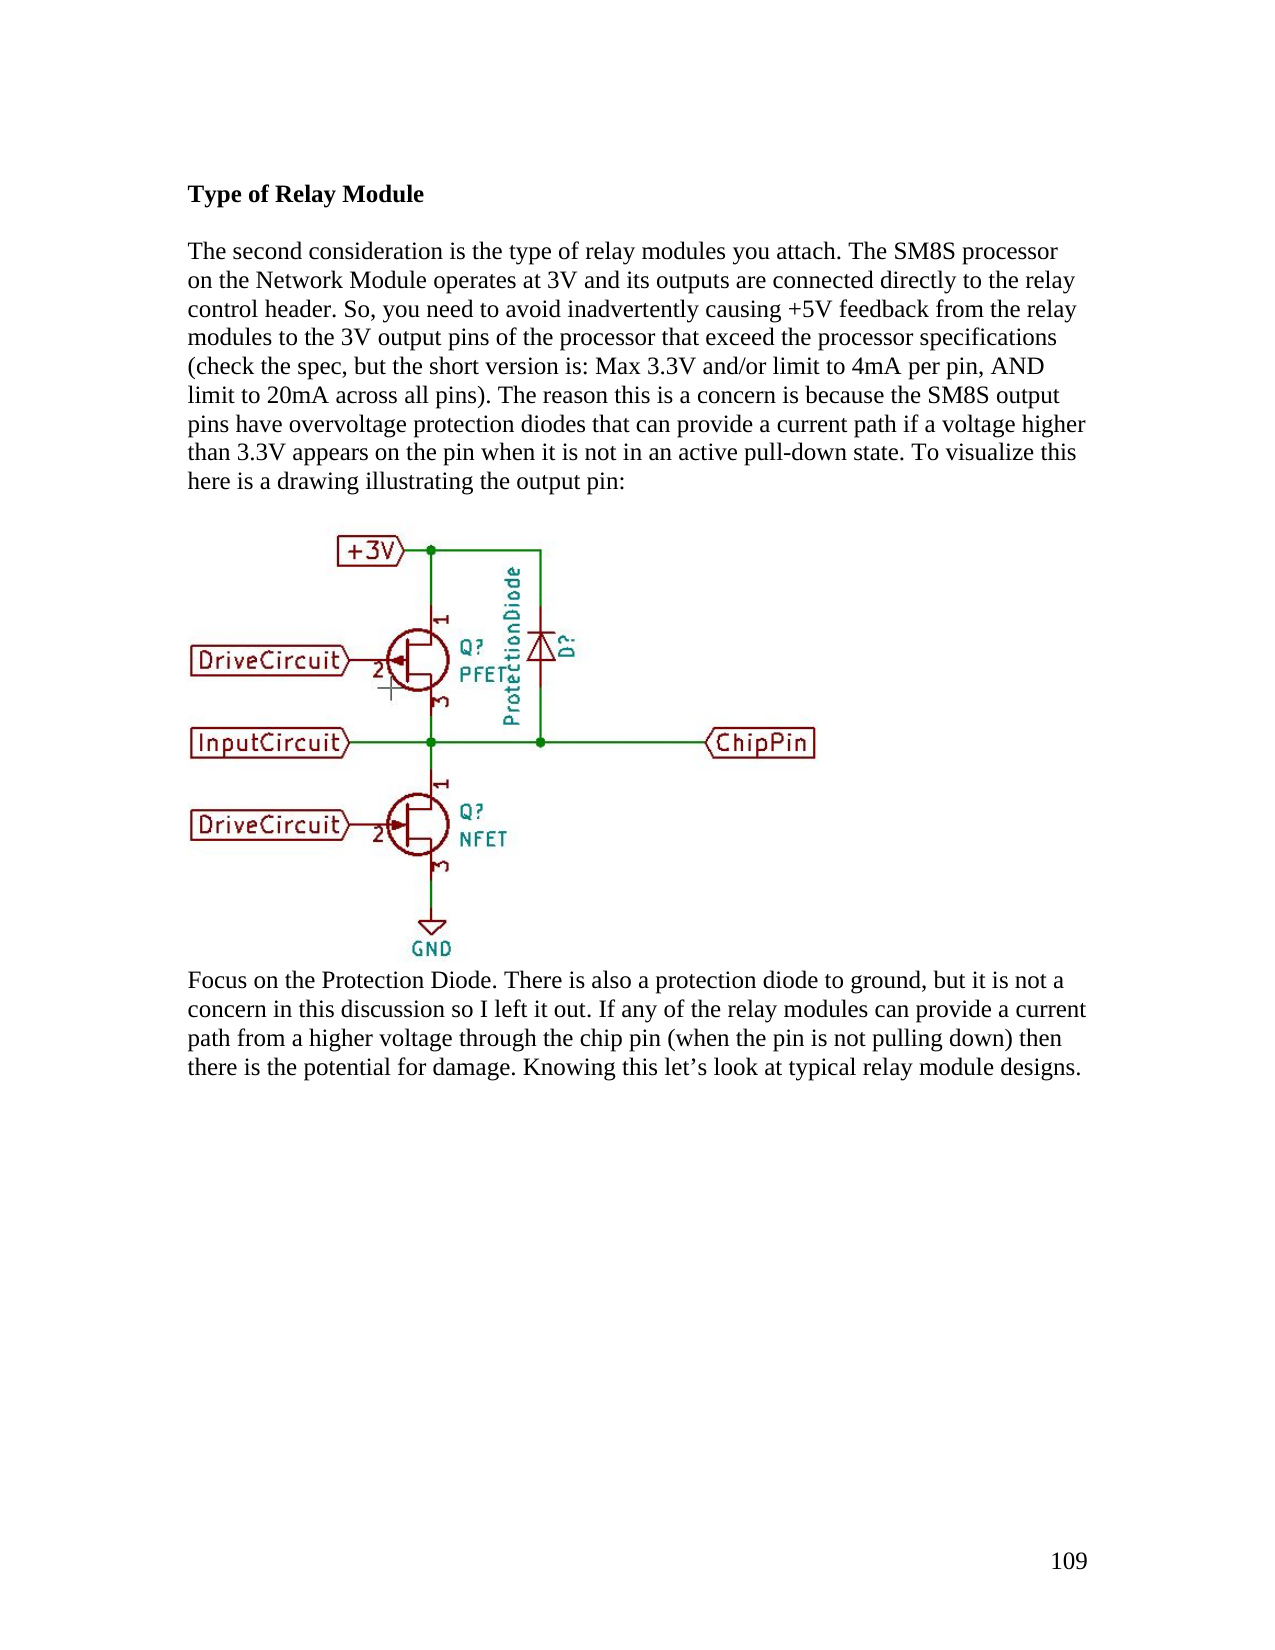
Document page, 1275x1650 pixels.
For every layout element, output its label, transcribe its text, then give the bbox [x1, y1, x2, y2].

text The second consideration is the type of relay modules you attach. The SM8S processor on the Network Module operates at 3V and its outputs are connected directly to the relay control header. So, you need to avoid inadvertently causing +5V feedback from the relay modules to the 3V output pins of the processor that exceed the processor specifications (check the spec, but the short version is: Max 3.3V and/or limit to 4mA per pin, AND limit to 20mA across all pins). The reason this is a concern is because the SM8S output pins have overvoltage protection diodes that can provide a current path if a voltage higher than 3.3V appears on the pin when it is not in an active pull-down state. To visualize this here is a drawing illustrating the output pin: [187, 236, 1087, 495]
text Type of Relay Module [187, 179, 1087, 207]
text Focus on the Protection Diode. There is also a protection diode to ground, but it is not a concern in this discussion so I left it out. If any of the relay modules can provide a current path from a higher voltage through the chip pin (when the pin is not pulling down) then there is the potential for damage. Knowing this let’s look at typical relay module designs. [187, 966, 1087, 1081]
picture [187, 523, 823, 966]
